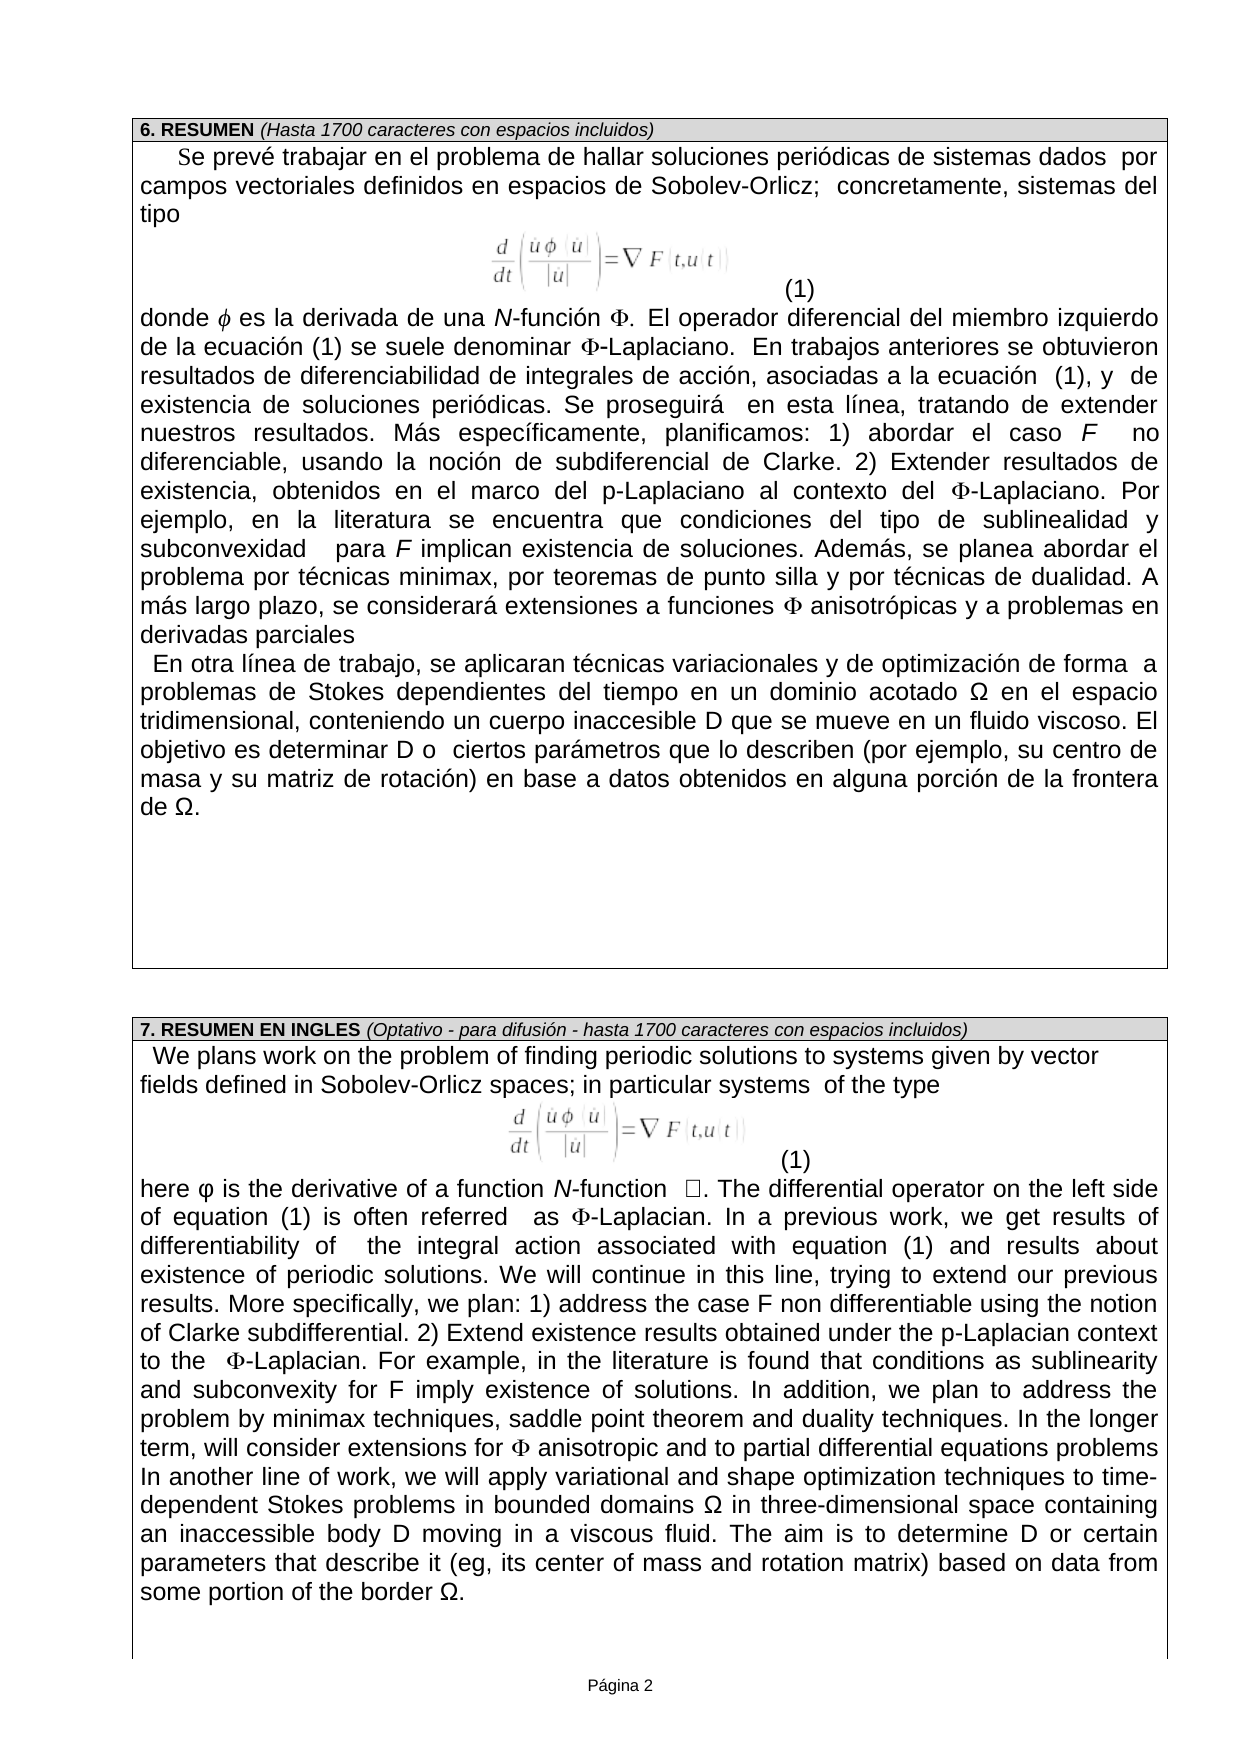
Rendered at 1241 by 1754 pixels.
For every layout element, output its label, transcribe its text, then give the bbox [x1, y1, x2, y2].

table_cell 7. RESUMEN EN INGLES (Optativo - para difusión - hasta 1700 caracteres con espacios incluidos) [133, 1018, 1167, 1040]
table_cell [133, 969, 1167, 1017]
table_cell 6. RESUMEN (Hasta 1700 caracteres con espacios incluidos) [133, 119, 1167, 141]
table_cell Se prevé trabajar en el problema de hallar soluciones periódicas de sistemas dados por campos vectoriales definidos en espacios de Sobolev-Orlicz; concretamente, sistemas del tipo (1) donde ϕ es la derivada de una N-función El operador diferencial del miembro izquierdo de la ecuación (1) se suele denominar Laplaciano. En trabajos anteriores se obtuvieron resultados de diferenciabilidad de integrales de acción, asociadas a la ecuación (1), y de existencia de soluciones periódicas. Se proseguirá en esta línea, tratando de extender nuestros resultados. Más específicamente, planificamos: 1) abordar el caso F no diferenciable, usando la noción de subdiferencial de Clarke. 2) Extender resultados de existencia, obtenidos en el marco del p-Laplaciano al contexto del -Laplaciano. Por ejemplo, en la literatura se encuentra que condiciones del tipo de sublinealidad y subconvexidad para F implican existencia de soluciones. Además, se planea abordar el problema por técnicas minimax, por teoremas de punto silla y por técnicas de dualidad. A más largo plazo, se considerará extensiones a funciones  anisotrópicas y a problemas en derivadas parciales En otra línea de trabajo, se aplicaran técnicas variacionales y de optimización de forma a problemas de Stokes dependientes del tiempo en un dominio acotado Ω en el espacio tridimensional, conteniendo un cuerpo inaccesible D que se mueve en un fluido viscoso. El objetivo es determinar D o ciertos parámetros que lo describen (por ejemplo, su centro de masa y su matriz de rotación) en base a datos obtenidos en alguna porción de la frontera de Ω. [133, 142, 1167, 968]
table_cell We plans work on the problem of finding periodic solutions to systems given by vector fields defined in Sobolev-Orlicz spaces; in particular systems of the type (1) here φ is the derivative of a function N-function . The differential operator on the left side of equation (1) is often referred as -Laplacian. In a previous work, we get results of differentiability of the integral action associated with equation (1) and results about existence of periodic solutions. We will continue in this line, trying to extend our previous results. More specifically, we plan: 1) address the case F non differentiable using the notion of Clarke subdifferential. 2) Extend existence results obtained under the p-Laplacian context to the -Laplacian. For example, in the literature is found that conditions as sublinearity and subconvexity for F imply existence of solutions. In addition, we plan to address the problem by minimax techniques, saddle point theorem and duality techniques. In the longer term, will consider extensions for  anisotropic and to partial differential equations problems In another line of work, we will apply variational and shape optimization techniques to time-dependent Stokes problems in bounded domains Ω in three-dimensional space containing an inaccessible body D moving in a viscous fluid. The aim is to determine D or certain parameters that describe it (eg, its center of mass and rotation matrix) based on data from some portion of the border Ω. [133, 1041, 1167, 1659]
